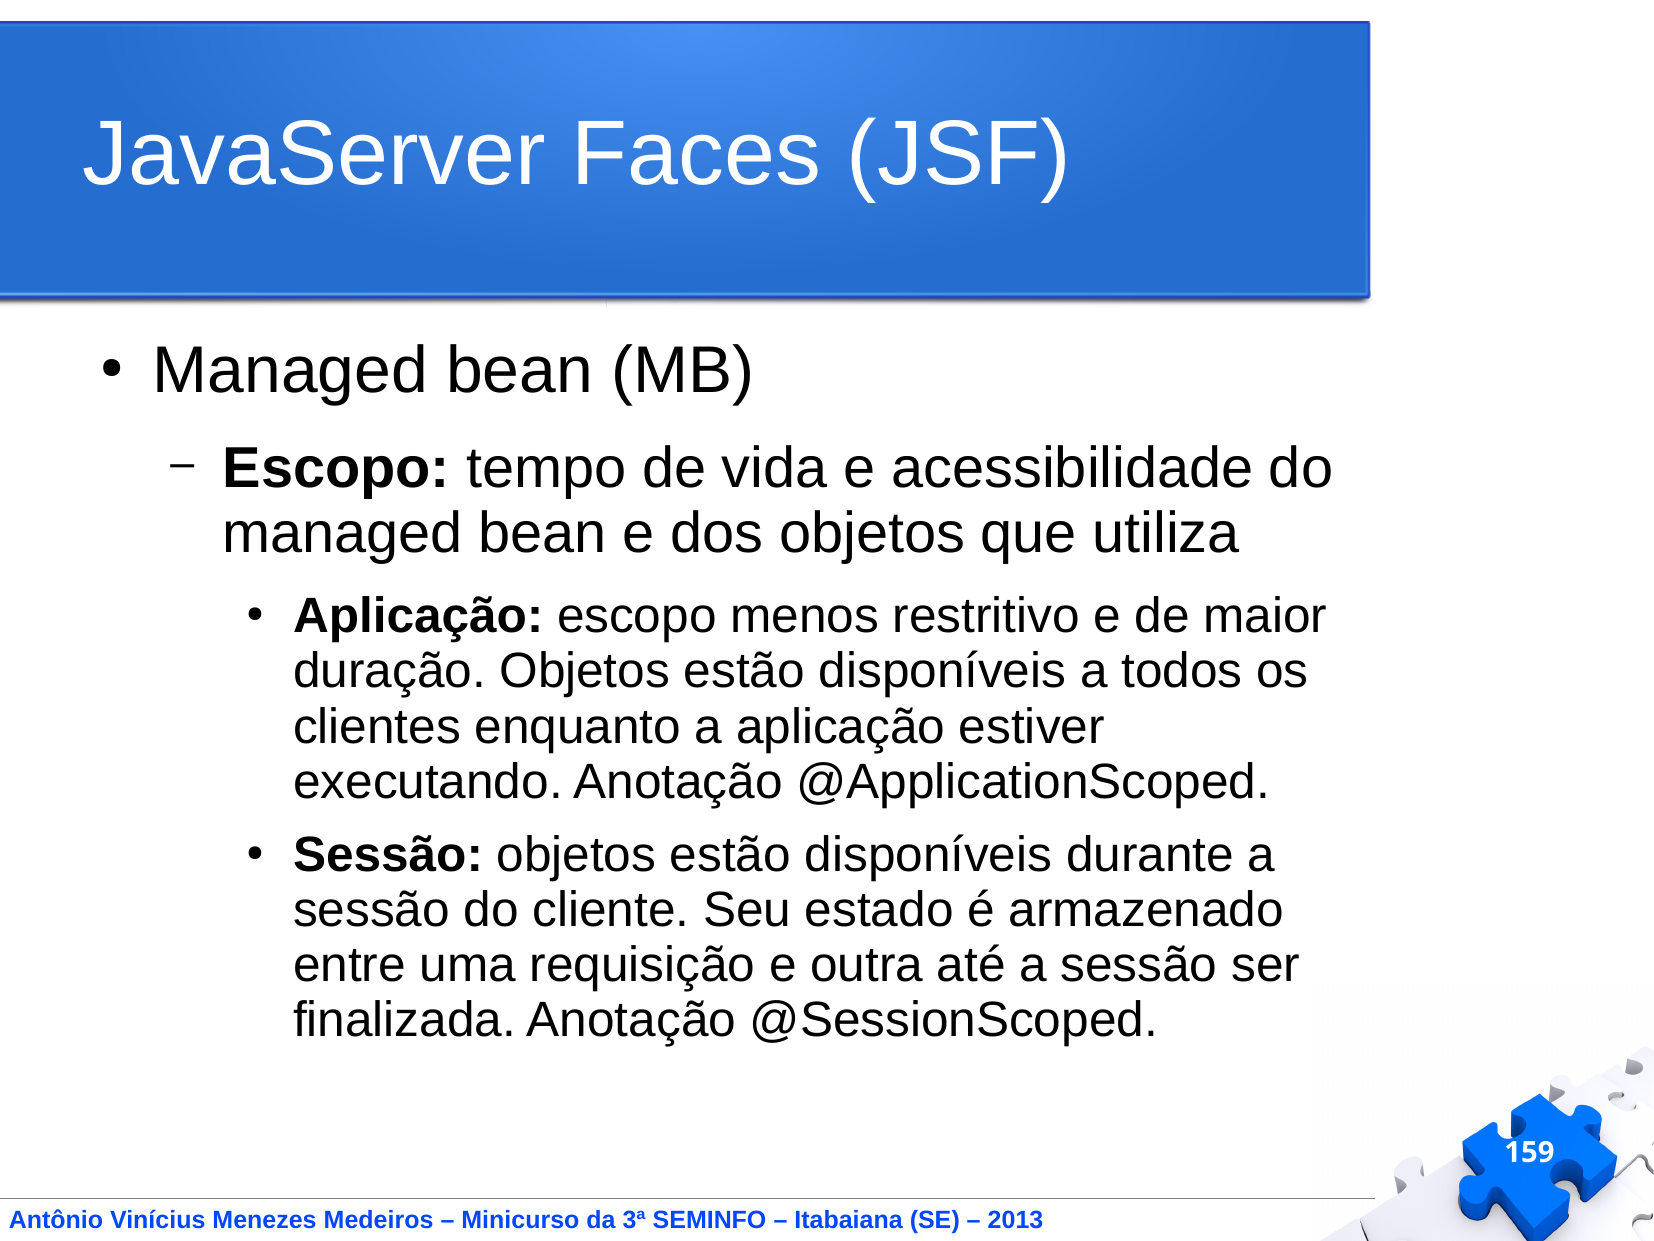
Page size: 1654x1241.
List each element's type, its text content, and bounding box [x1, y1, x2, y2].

picture [1311, 983, 1654, 1241]
title JavaServer Faces (JSF) [82, 49, 1323, 257]
list Managed bean (MB) Escopo: tempo de vida e acessibilidade do managed bean e dos objetos que utiliza Aplicação: escopo menos restritivo e de maior duração. Objetos estão disponíveis a todos os clientes enquanto a aplicação estiver executando. Anotação @ApplicationScoped. Sessão: objetos estão disponíveis durante a sessão do cliente. Seu estado é armazenado entre uma requisição e outra até a sessão ser finalizada. Anotação @SessionScoped. [82, 332, 1356, 1052]
picture [0, 21, 1375, 307]
